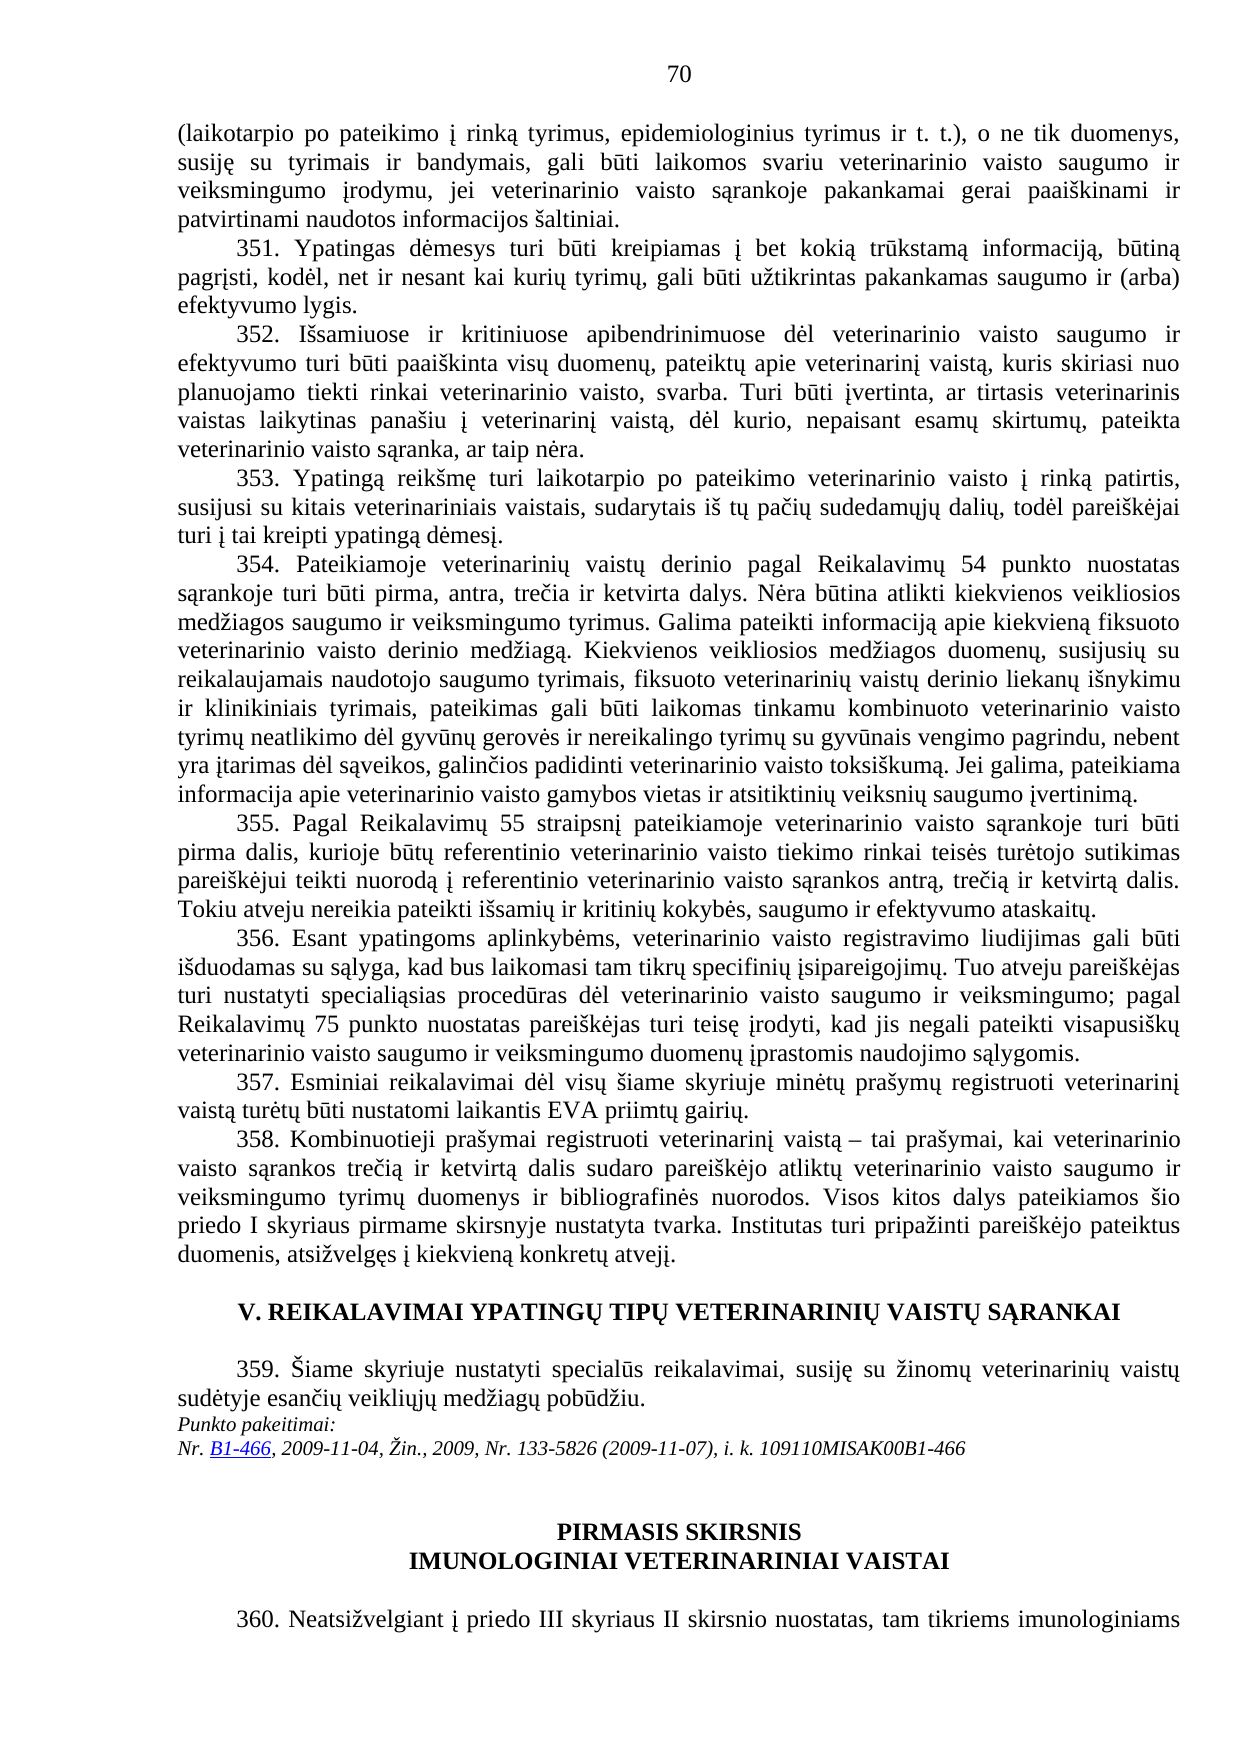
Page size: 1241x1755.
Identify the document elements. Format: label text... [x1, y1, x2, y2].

text 360. Neatsižvelgiant į priedo III skyriaus II skirsnio nuostatas, tam tikriems imunologiniams [177, 1604, 1181, 1632]
text Punkto pakeitimai: [177, 1412, 1181, 1436]
text 355. Pagal Reikalavimų 55 straipsnį pateikiamoje veterinarinio vaisto sąrankoje turi būti pirma dalis, kurioje būtų referentinio veterinarinio vaisto tiekimo rinkai teisės turėtojo sutikimas pareiškėjui teikti nuorodą į referentinio veterinarinio vaisto sąrankos antrą, trečią ir ketvirtą dalis. Tokiu atveju nereikia pateikti išsamių ir kritinių kokybės, saugumo ir efektyvumo ataskaitų. [177, 808, 1181, 923]
text (laikotarpio po pateikimo į rinką tyrimus, epidemiologinius tyrimus ir t. t.), o ne tik duomenys, susiję su tyrimais ir bandymais, gali būti laikomos svariu veterinarinio vaisto saugumo ir veiksmingumo įrodymu, jei veterinarinio vaisto sąrankoje pakankamai gerai paaiškinami ir patvirtinami naudotos informacijos šaltiniai. [177, 118, 1181, 233]
text 353. Ypatingą reikšmę turi laikotarpio po pateikimo veterinarinio vaisto į rinką patirtis, susijusi su kitais veterinariniais vaistais, sudarytais iš tų pačių sudedamųjų dalių, todėl pareiškėjai turi į tai kreipti ypatingą dėmesį. [177, 463, 1181, 549]
text 354. Pateikiamoje veterinarinių vaistų derinio pagal Reikalavimų 54 punkto nuostatas sąrankoje turi būti pirma, antra, trečia ir ketvirta dalys. Nėra būtina atlikti kiekvienos veikliosios medžiagos saugumo ir veiksmingumo tyrimus. Galima pateikti informaciją apie kiekvieną fiksuoto veterinarinio vaisto derinio medžiagą. Kiekvienos veikliosios medžiagos duomenų, susijusių su reikalaujamais naudotojo saugumo tyrimais, fiksuoto veterinarinių vaistų derinio liekanų išnykimu ir klinikiniais tyrimais, pateikimas gali būti laikomas tinkamu kombinuoto veterinarinio vaisto tyrimų neatlikimo dėl gyvūnų gerovės ir nereikalingo tyrimų su gyvūnais vengimo pagrindu, nebent yra įtarimas dėl sąveikos, galinčios padidinti veterinarinio vaisto toksiškumą. Jei galima, pateikiama informacija apie veterinarinio vaisto gamybos vietas ir atsitiktinių veiksnių saugumo įvertinimą. [177, 549, 1181, 808]
text 351. Ypatingas dėmesys turi būti kreipiamas į bet kokią trūkstamą informaciją, būtiną pagrįsti, kodėl, net ir nesant kai kurių tyrimų, gali būti užtikrintas pakankamas saugumo ir (arba) efektyvumo lygis. [177, 233, 1181, 319]
text IMUNOLOGINIAI VETERINARINIAI VAISTAI [177, 1546, 1181, 1575]
text 356. Esant ypatingoms aplinkybėms, veterinarinio vaisto registravimo liudijimas gali būti išduodamas su sąlyga, kad bus laikomasi tam tikrų specifinių įsipareigojimų. Tuo atveju pareiškėjas turi nustatyti specialiąsias procedūras dėl veterinarinio vaisto saugumo ir veiksmingumo; pagal Reikalavimų 75 punkto nuostatas pareiškėjas turi teisę įrodyti, kad jis negali pateikti visapusiškų veterinarinio vaisto saugumo ir veiksmingumo duomenų įprastomis naudojimo sąlygomis. [177, 923, 1181, 1067]
text 352. Išsamiuose ir kritiniuose apibendrinimuose dėl veterinarinio vaisto saugumo ir efektyvumo turi būti paaiškinta visų duomenų, pateiktų apie veterinarinį vaistą, kuris skiriasi nuo planuojamo tiekti rinkai veterinarinio vaisto, svarba. Turi būti įvertinta, ar tirtasis veterinarinis vaistas laikytinas panašiu į veterinarinį vaistą, dėl kurio, nepaisant esamų skirtumų, pateikta veterinarinio vaisto sąranka, ar taip nėra. [177, 319, 1181, 463]
text Nr. B1-466, 2009-11-04, Žin., 2009, Nr. 133-5826 (2009-11-07), i. k. 109110MISAK00B1-466 [177, 1436, 1181, 1460]
text 358. Kombinuotieji prašymai registruoti veterinarinį vaistą – tai prašymai, kai veterinarinio vaisto sąrankos trečią ir ketvirtą dalis sudaro pareiškėjo atliktų veterinarinio vaisto saugumo ir veiksmingumo tyrimų duomenys ir bibliografinės nuorodos. Visos kitos dalys pateikiamos šio priedo I skyriaus pirmame skirsnyje nustatyta tvarka. Institutas turi pripažinti pareiškėjo pateiktus duomenis, atsižvelgęs į kiekvieną konkretų atvejį. [177, 1124, 1181, 1268]
text V. REIKALAVIMAI YPATINGŲ TIPŲ VETERINARINIŲ VAISTŲ SĄRANKAI [177, 1297, 1181, 1326]
text 357. Esminiai reikalavimai dėl visų šiame skyriuje minėtų prašymų registruoti veterinarinį vaistą turėtų būti nustatomi laikantis EVA priimtų gairių. [177, 1067, 1181, 1124]
text PIRMASIS SKIRSNIS [177, 1517, 1181, 1546]
text 359. Šiame skyriuje nustatyti specialūs reikalavimai, susiję su žinomų veterinarinių vaistų sudėtyje esančių veikliųjų medžiagų pobūdžiu. [177, 1354, 1181, 1412]
